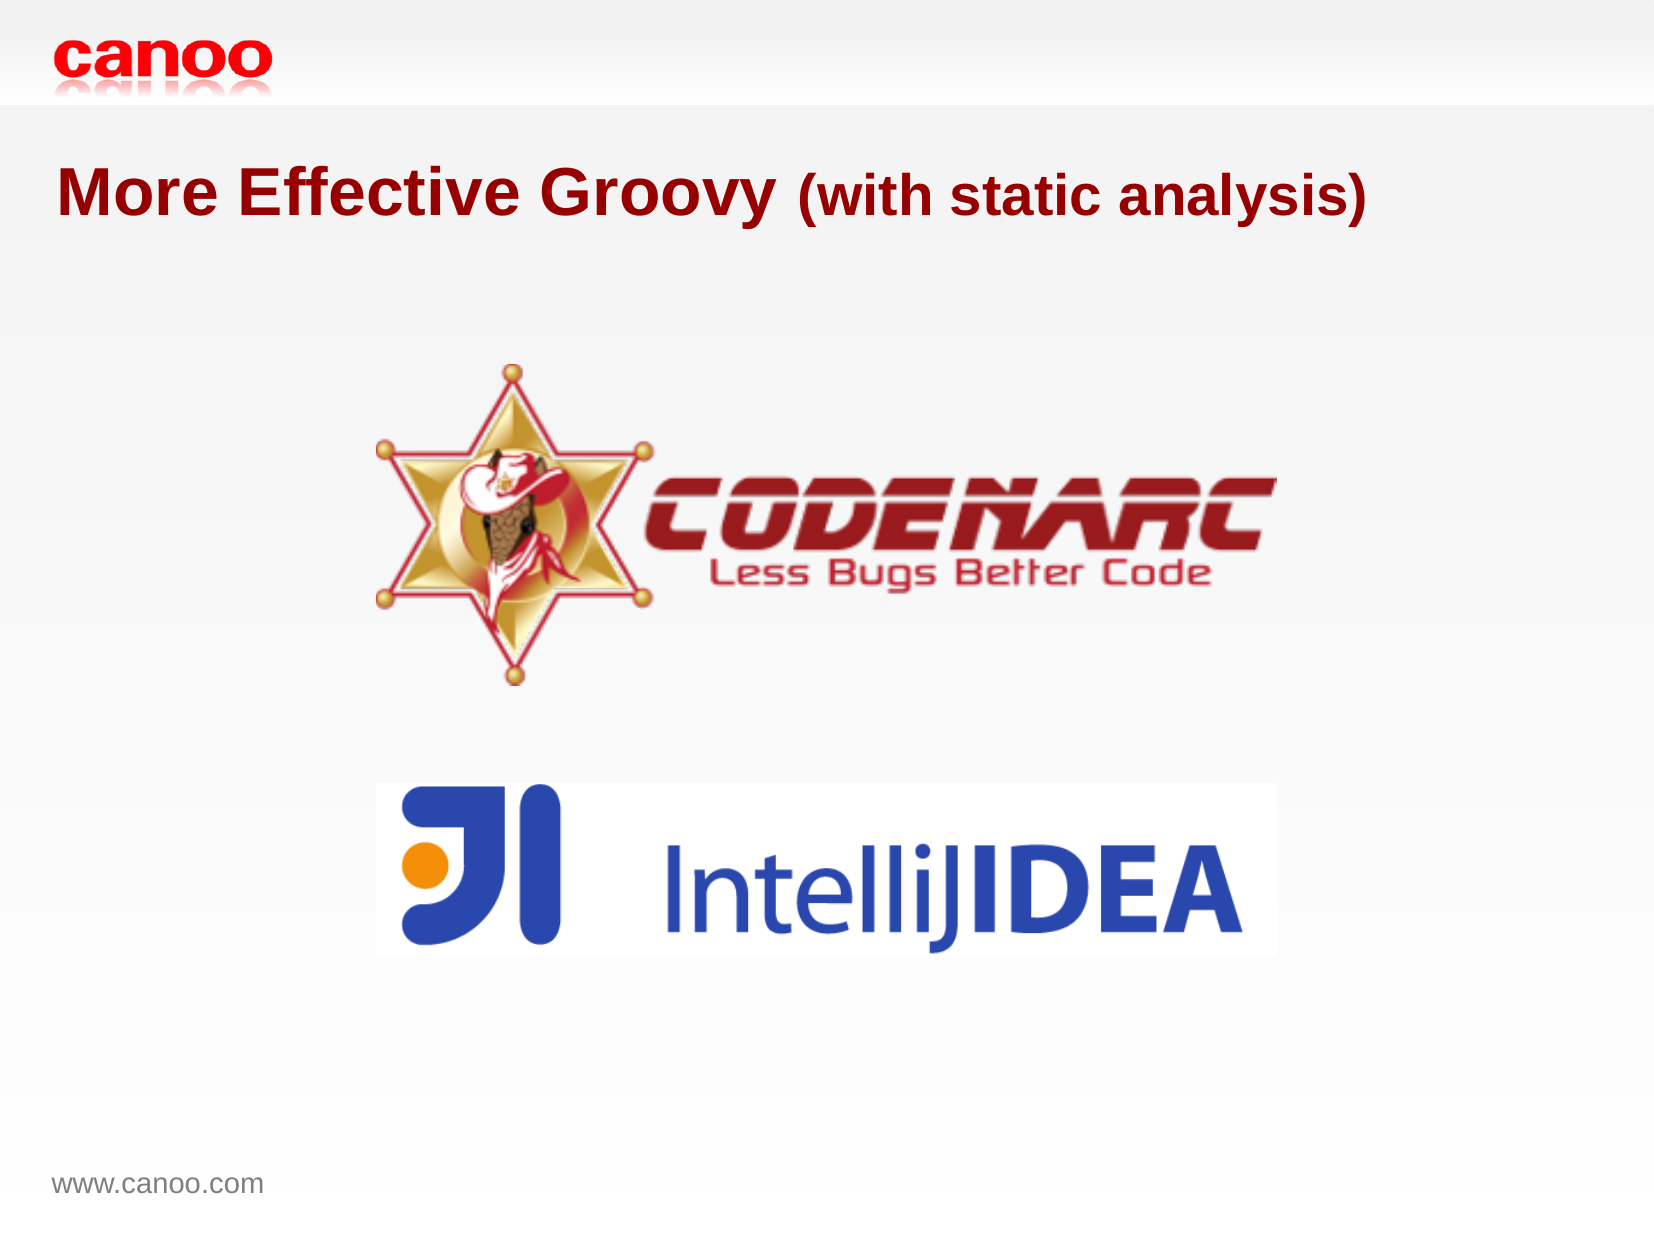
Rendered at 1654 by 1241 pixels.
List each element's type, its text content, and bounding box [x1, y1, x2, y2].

picture [376, 783, 1277, 956]
picture [376, 364, 1277, 686]
title More Effective Groovy (with static analysis) [48, 138, 1609, 237]
picture [51, 37, 273, 119]
